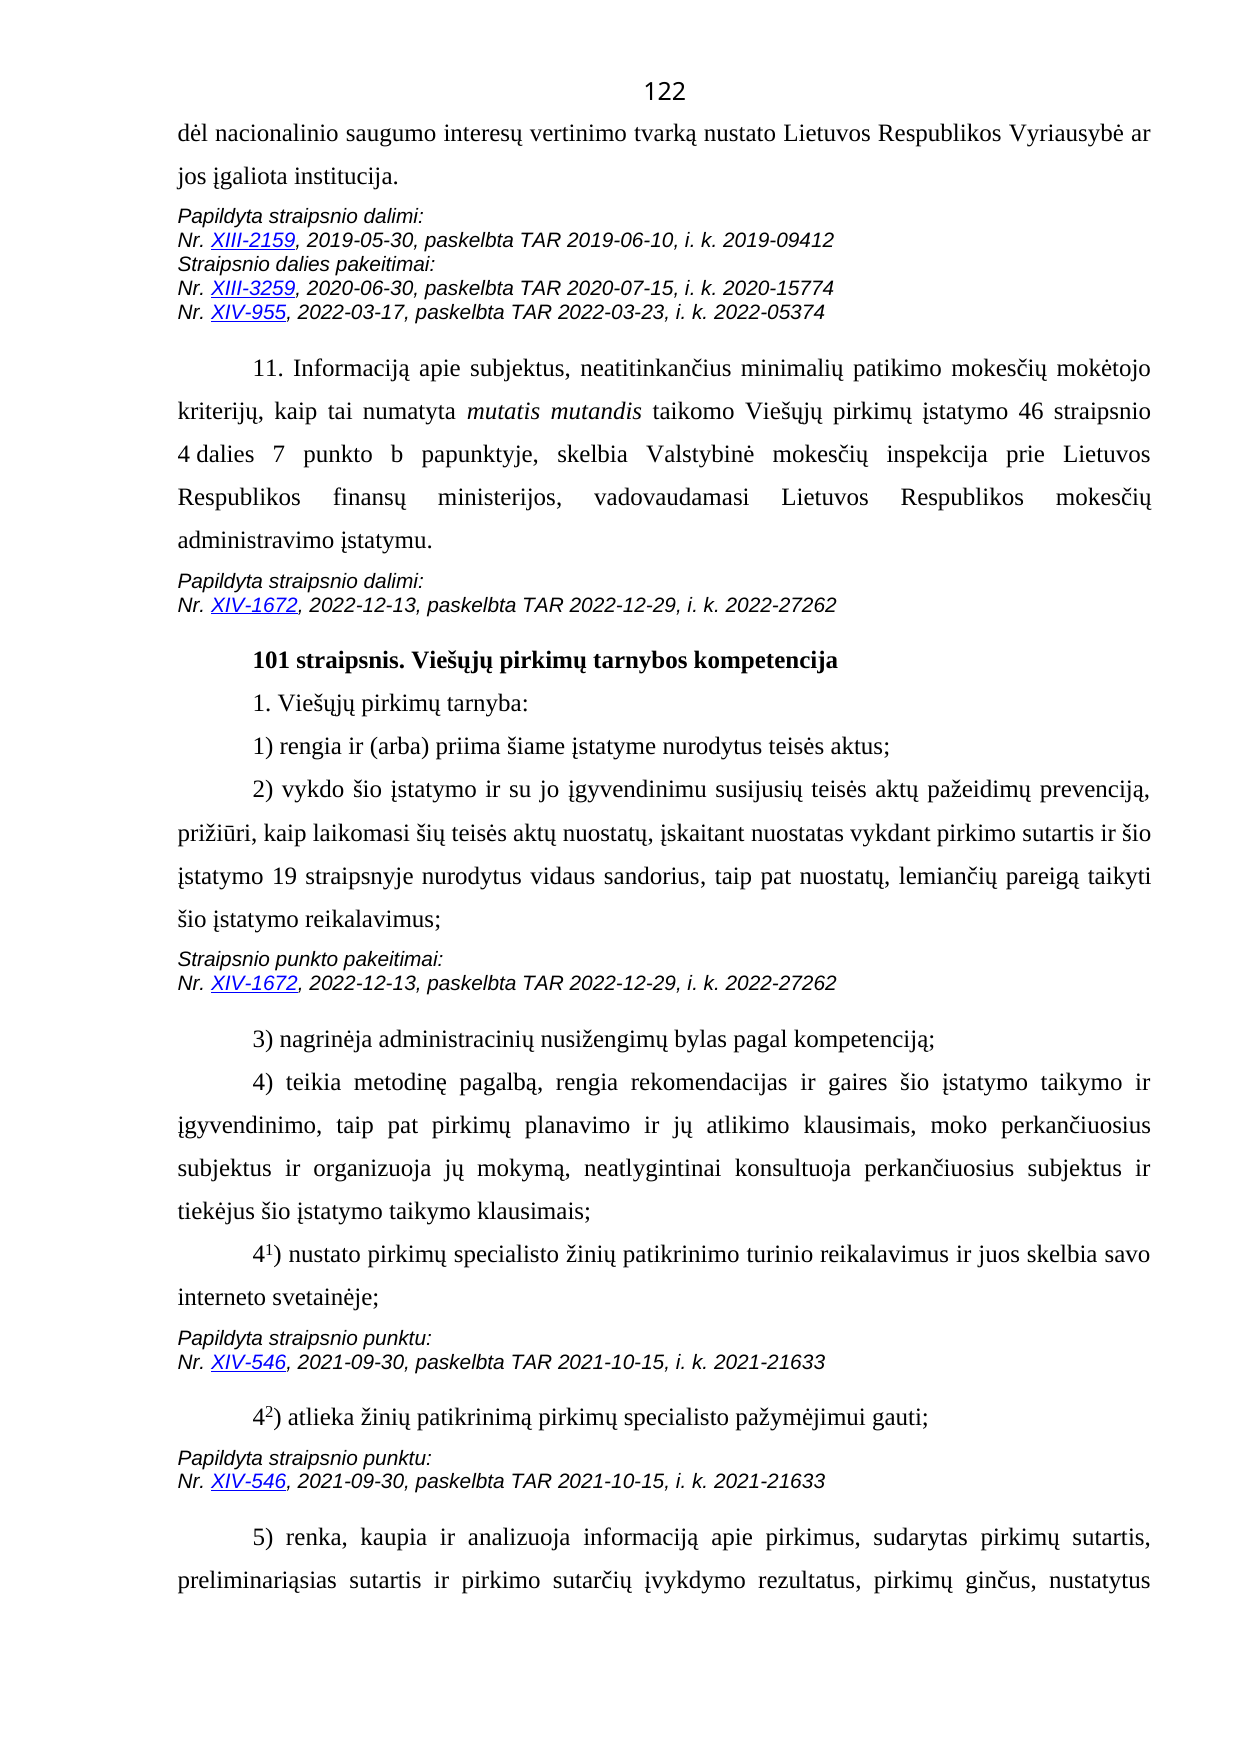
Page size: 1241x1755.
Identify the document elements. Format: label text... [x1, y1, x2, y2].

text 101 straipsnis. Viešųjų pirkimų tarnybos kompetencija [177, 645, 1152, 674]
text Nr. XIII-2159, 2019-05-30, paskelbta TAR 2019-06-10, i. k. 2019-09412 [177, 228, 1152, 252]
text Nr. XIV-546, 2021-09-30, paskelbta TAR 2021-10-15, i. k. 2021-21633 [177, 1349, 1152, 1373]
text 11. Informaciją apie subjektus, neatitinkančius minimalių patikimo mokesčių mokėtojo kriterijų, kaip tai numatyta mutatis mutandis taikomo Viešųjų pirkimų įstatymo 46 straipsnio 4 dalies 7 punkto b papunktyje, skelbia Valstybinė mokesčių inspekcija prie Lietuvos Respublikos finansų ministerijos, vadovaudamasi Lietuvos Respublikos mokesčių administravimo įstatymu. [177, 353, 1152, 554]
text Nr. XIV-1672, 2022-12-13, paskelbta TAR 2022-12-29, i. k. 2022-27262 [177, 592, 1152, 616]
text 2) vykdo šio įstatymo ir su jo įgyvendinimu susijusių teisės aktų pažeidimų prevenciją, prižiūri, kaip laikomasi šių teisės aktų nuostatų, įskaitant nuostatas vykdant pirkimo sutartis ir šio įstatymo 19 straipsnyje nurodytus vidaus sandorius, taip pat nuostatų, lemiančių pareigą taikyti šio įstatymo reikalavimus; [177, 774, 1152, 933]
text 41) nustato pirkimų specialisto žinių patikrinimo turinio reikalavimus ir juos skelbia savo interneto svetainėje; [177, 1239, 1152, 1311]
text Papildyta straipsnio dalimi: [177, 568, 1152, 592]
text Nr. XIV-546, 2021-09-30, paskelbta TAR 2021-10-15, i. k. 2021-21633 [177, 1469, 1152, 1493]
text Papildyta straipsnio punktu: [177, 1445, 1152, 1469]
text 4) teikia metodinę pagalbą, rengia rekomendacijas ir gaires šio įstatymo taikymo ir įgyvendinimo, taip pat pirkimų planavimo ir jų atlikimo klausimais, moko perkančiuosius subjektus ir organizuoja jų mokymą, neatlygintinai konsultuoja perkančiuosius subjektus ir tiekėjus šio įstatymo taikymo klausimais; [177, 1067, 1152, 1225]
text Nr. XIII-3259, 2020-06-30, paskelbta TAR 2020-07-15, i. k. 2020-15774 [177, 276, 1152, 300]
text Straipsnio punkto pakeitimai: [177, 947, 1152, 971]
text 42) atlieka žinių patikrinimą pirkimų specialisto pažymėjimui gauti; [177, 1402, 1152, 1431]
text Nr. XIV-1672, 2022-12-13, paskelbta TAR 2022-12-29, i. k. 2022-27262 [177, 971, 1152, 995]
text Nr. XIV-955, 2022-03-17, paskelbta TAR 2022-03-23, i. k. 2022-05374 [177, 300, 1152, 324]
text Papildyta straipsnio punktu: [177, 1326, 1152, 1349]
text dėl nacionalinio saugumo interesų vertinimo tvarką nustato Lietuvos Respublikos Vyriausybė ar jos įgaliota institucija. [177, 118, 1152, 190]
text Straipsnio dalies pakeitimai: [177, 252, 1152, 276]
text 1) rengia ir (arba) priima šiame įstatyme nurodytus teisės aktus; [177, 731, 1152, 760]
text 3) nagrinėja administracinių nusižengimų bylas pagal kompetenciją; [177, 1024, 1152, 1052]
text Papildyta straipsnio dalimi: [177, 204, 1152, 228]
text 1. Viešųjų pirkimų tarnyba: [177, 688, 1152, 717]
text 5) renka, kaupia ir analizuoja informaciją apie pirkimus, sudarytas pirkimų sutartis, preliminariąsias sutartis ir pirkimo sutarčių įvykdymo rezultatus, pirkimų ginčus, nustatytus [177, 1522, 1152, 1594]
